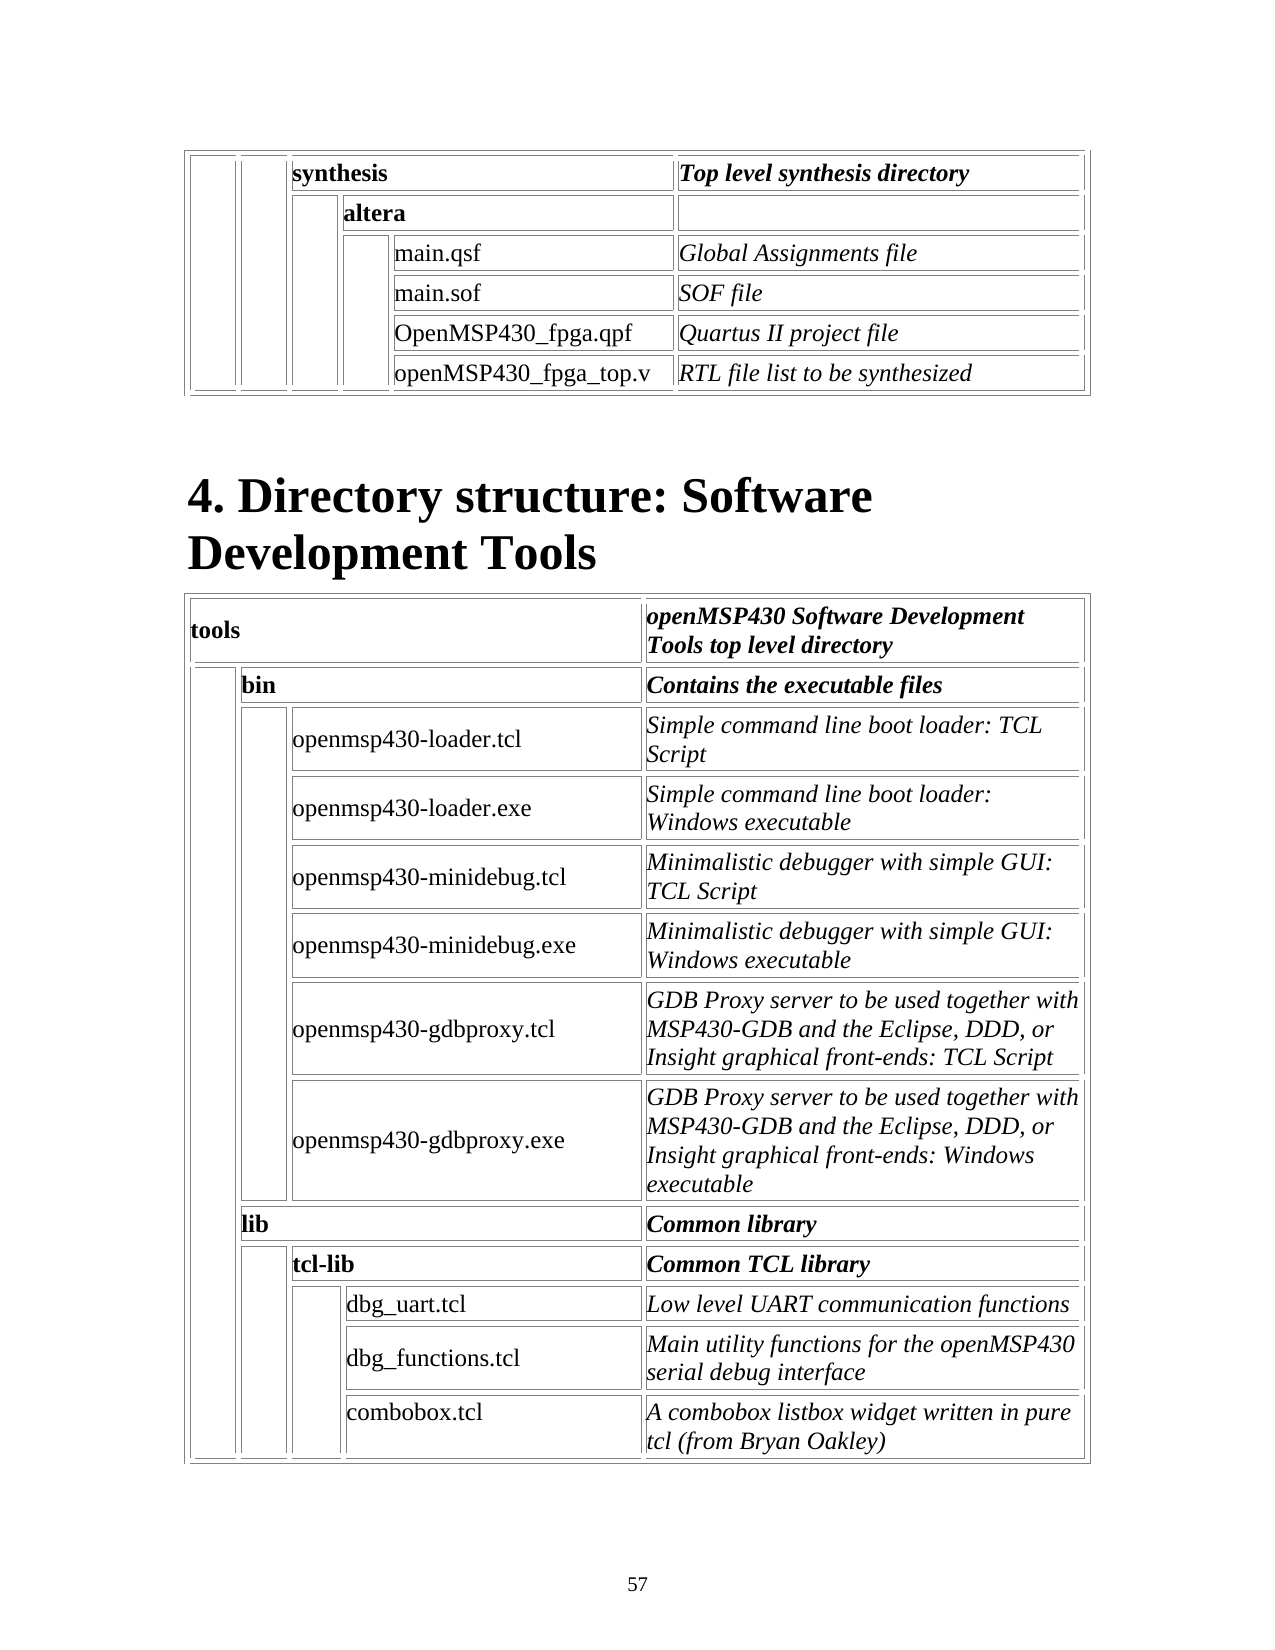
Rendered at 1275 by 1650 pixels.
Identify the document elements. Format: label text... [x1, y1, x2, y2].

table_cell GDB Proxy server to be used together with MSP430-GDB and the Eclipse, DDD, or Insight graphical front-ends: TCL Script [644, 977, 1087, 1074]
table_cell Contains the executable files [644, 662, 1087, 702]
table_cell combobox.tcl [343, 1389, 643, 1458]
table_cell abcd [289, 190, 340, 390]
table_cell Low level UART communication functions [644, 1280, 1087, 1320]
table_cell lib [238, 1200, 643, 1240]
table_cell Main utility functions for the openMSP430 serial debug interface [644, 1320, 1087, 1389]
table_cell main.sof [391, 270, 676, 310]
table_cell Simple command line boot loader: Windows executable [644, 770, 1087, 839]
table_cell Minimalistic debugger with simple GUI: TCL Script [644, 839, 1087, 908]
table_cell dbg_functions.tcl [343, 1320, 643, 1389]
table_cell tcl-lib [289, 1240, 643, 1280]
table_header openMSP430 Software Development Tools top level directory [644, 594, 1087, 662]
table_cell openmsp430-gdbproxy.exe [289, 1074, 643, 1200]
table_cell openmsp430-loader.tcl [289, 702, 643, 770]
table_cell openMSP430_fpga_top.v [391, 350, 676, 390]
table_cell Common library [644, 1200, 1087, 1240]
table_cell abcd [187, 662, 238, 1458]
table_cell Simple command line boot loader: TCL Script [644, 702, 1087, 770]
table_header tools [187, 594, 643, 662]
table_cell RTL file list to be synthesized [676, 350, 1087, 390]
table_cell GDB Proxy server to be used together with MSP430-GDB and the Eclipse, DDD, or Insight graphical front-ends: Windows executable [644, 1074, 1087, 1200]
table_cell OpenMSP430_fpga.qpf [391, 310, 676, 350]
table_cell Common TCL library [644, 1240, 1087, 1280]
table_cell openmsp430-minidebug.exe [289, 908, 643, 977]
table_cell bin [238, 662, 643, 702]
table_cell [187, 151, 238, 390]
table_cell altera [340, 190, 676, 230]
table_cell A combobox listbox widget written in pure tcl (from Bryan Oakley) [644, 1389, 1087, 1458]
table_cell dbg_uart.tcl [343, 1280, 643, 1320]
table_cell openmsp430-minidebug.tcl [289, 839, 643, 908]
table_cell Global Assignments file [676, 230, 1087, 270]
table_cell main.qsf [391, 230, 676, 270]
table_cell [238, 151, 289, 390]
table_cell [676, 190, 1087, 230]
table_cell openmsp430-loader.exe [289, 770, 643, 839]
table_cell abcd [289, 1280, 343, 1458]
table_cell openmsp430-gdbproxy.tcl [289, 977, 643, 1074]
text 4. Directory structure: Software Development Tools [187, 465, 1088, 580]
table_cell Minimalistic debugger with simple GUI: Windows executable [644, 908, 1087, 977]
table_cell SOF file [676, 270, 1087, 310]
table_cell abcd [238, 1240, 289, 1458]
table_cell synthesis [289, 151, 676, 190]
table_cell abcd [238, 702, 289, 1200]
table_cell abcd [340, 230, 391, 390]
table_cell Quartus II project file [676, 310, 1087, 350]
table_cell Top level synthesis directory [676, 150, 1087, 190]
